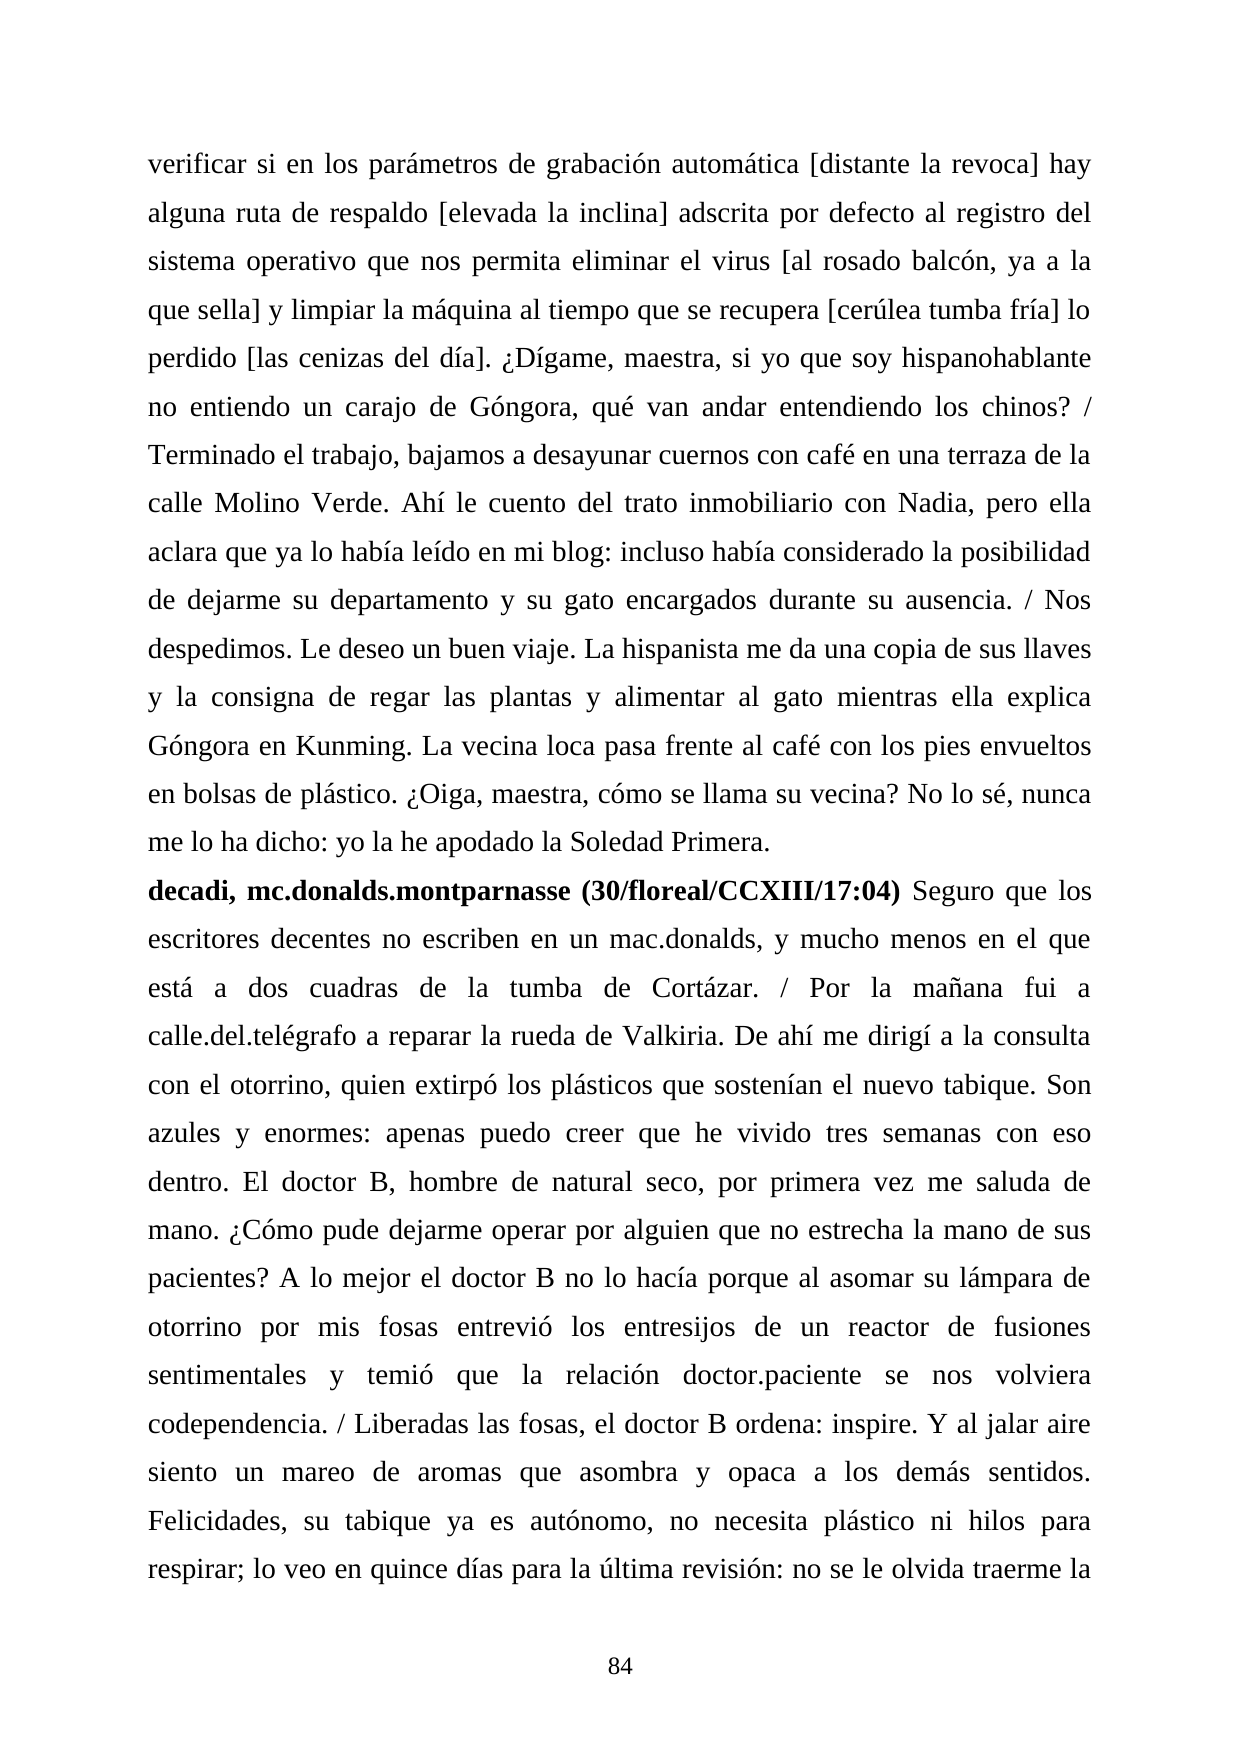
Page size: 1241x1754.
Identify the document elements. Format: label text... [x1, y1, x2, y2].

text verificar si en los parámetros de grabación automática [distante la revoca] hay alguna ruta de respaldo [elevada la inclina] adscrita por defecto al registro del sistema operativo que nos permita eliminar el virus [al rosado balcón, ya a la que sella] y limpiar la máquina al tiempo que se recupera [cerúlea tumba fría] lo perdido [las cenizas del día]. ¿Dígame, maestra, si yo que soy hispanohablante no entiendo un carajo de Góngora, qué van andar entendiendo los chinos? / Terminado el trabajo, bajamos a desayunar cuernos con café en una terraza de la calle Molino Verde. Ahí le cuento del trato inmobiliario con Nadia, pero ella aclara que ya lo había leído en mi blog: incluso había considerado la posibilidad de dejarme su departamento y su gato encargados durante su ausencia. / Nos despedimos. Le deseo un buen viaje. La hispanista me da una copia de sus llaves y la consigna de regar las plantas y alimentar al gato mientras ella explica Góngora en Kunming. La vecina loca pasa frente al café con los pies envueltos en bolsas de plástico. ¿Oiga, maestra, cómo se llama su vecina? No lo sé, nunca me lo ha dicho: yo la he apodado la Soledad Primera. [148, 148, 1092, 858]
text decadi, mc.donalds.montparnasse (30/floreal/CCXIII/17:04) Seguro que los escritores decentes no escriben en un mac.donalds, y mucho menos en el que está a dos cuadras de la tumba de Cortázar. / Por la mañana fui a calle.del.telégrafo a reparar la rueda de Valkiria. De ahí me dirigí a la consulta con el otorrino, quien extirpó los plásticos que sostenían el nuevo tabique. Son azules y enormes: apenas puedo creer que he vivido tres semanas con eso dentro. El doctor B, hombre de natural seco, por primera vez me saluda de mano. ¿Cómo pude dejarme operar por alguien que no estrecha la mano de sus pacientes? A lo mejor el doctor B no lo hacía porque al asomar su lámpara de otorrino por mis fosas entrevió los entresijos de un reactor de fusiones sentimentales y temió que la relación doctor.paciente se nos volviera codependencia. / Liberadas las fosas, el doctor B ordena: inspire. Y al jalar aire siento un mareo de aromas que asombra y opaca a los demás sentidos. Felicidades, su tabique ya es autónomo, no necesita plástico ni hilos para respirar; lo veo en quince días para la última revisión: no se le olvida traerme la [148, 874, 1092, 1585]
